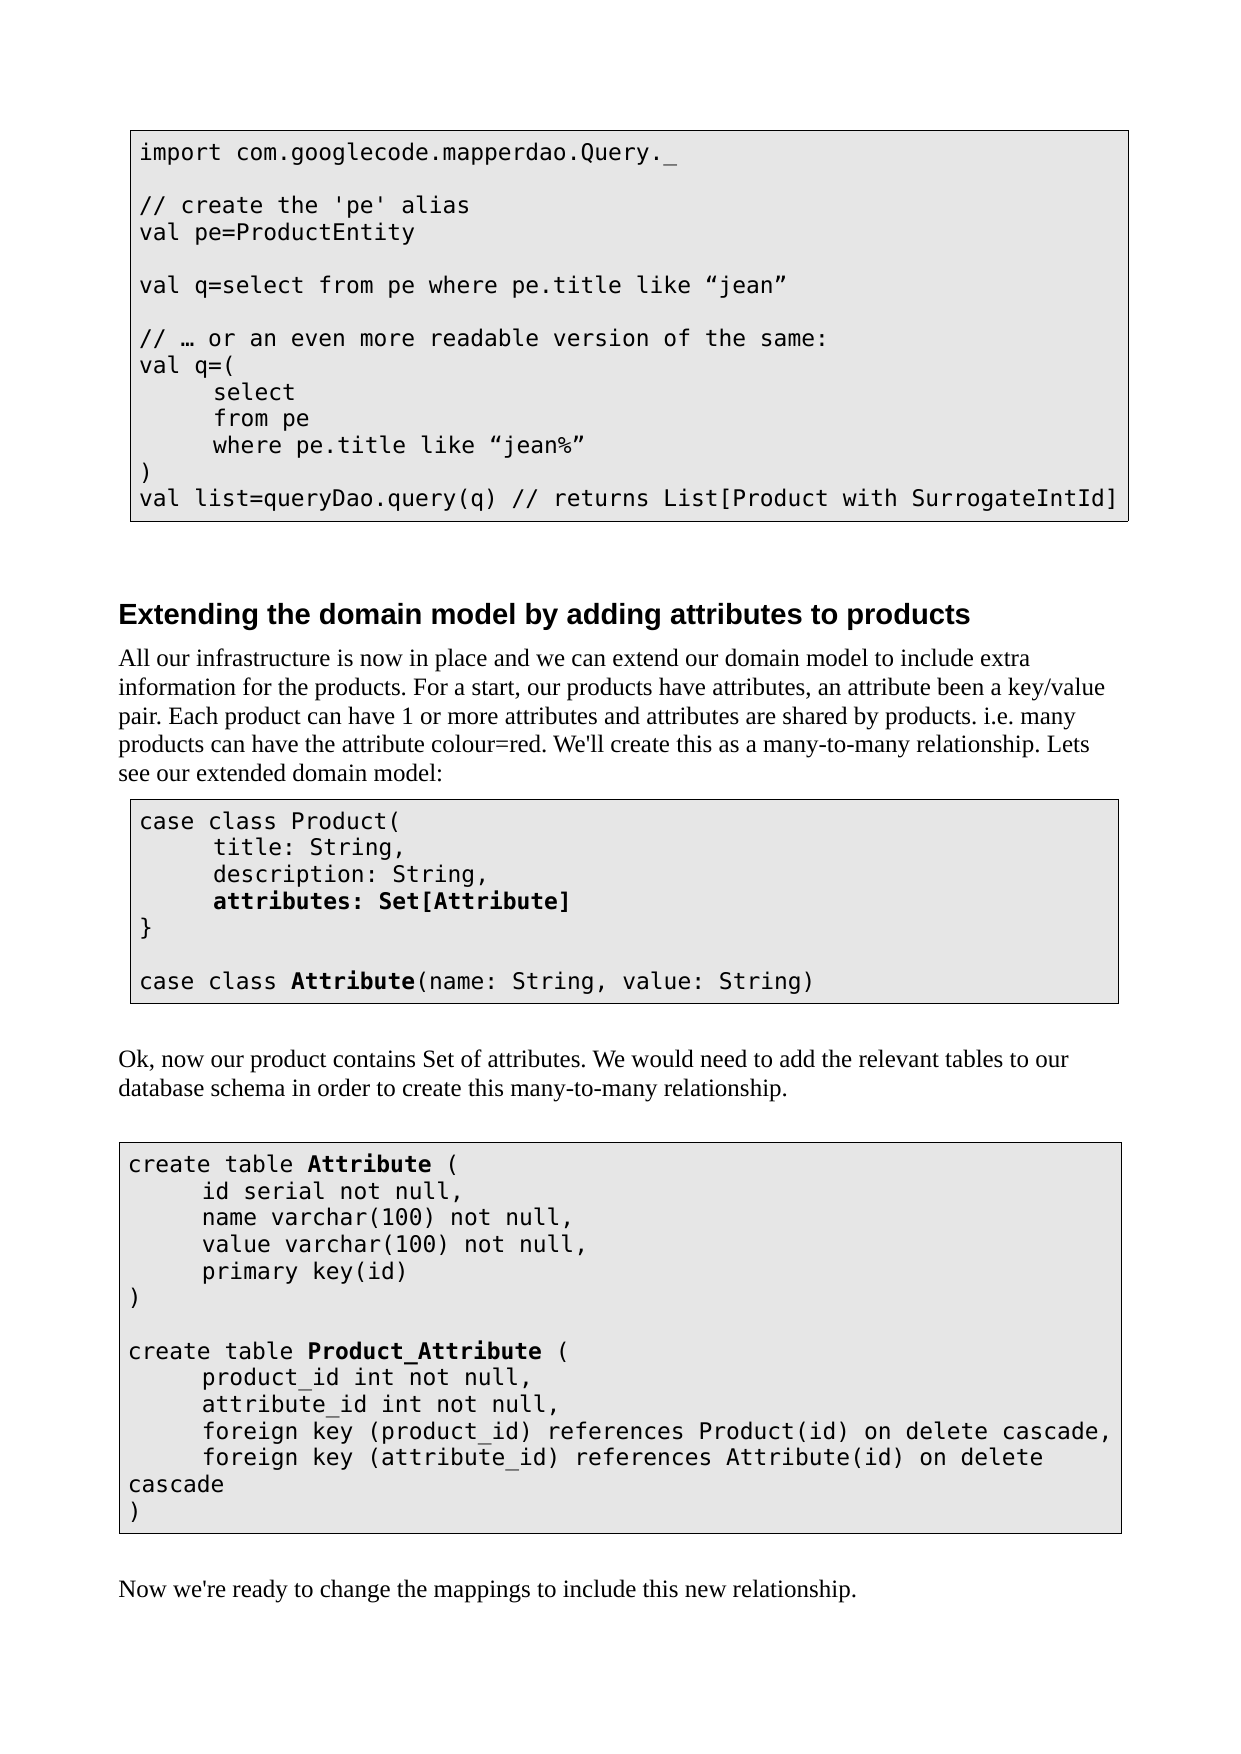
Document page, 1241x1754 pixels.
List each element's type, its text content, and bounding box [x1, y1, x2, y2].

text ) [139, 459, 1119, 486]
text create table Product_Attribute ( [128, 1338, 1113, 1364]
text All our infrastructure is now in place and we can extend our domain model to include extra information for the products. For a start, our products have attributes, an attribute been a key/value pair. Each product can have 1 or more attributes and attributes are shared by products. i.e. many products can have the attribute colour=red. We'll create this as a many-to-many relationship. Lets see our extended domain model: [118, 643, 1122, 787]
text val pe=ProductEntity [139, 219, 1119, 246]
text Now we're ready to change the mappings to include this new relationship. [118, 1574, 1122, 1603]
text primary key(id) [128, 1258, 1113, 1284]
subtitle Extending the domain model by adding attributes to products [118, 597, 1122, 631]
text where pe.title like “jean%” [139, 432, 1119, 459]
text description: String, [139, 861, 1109, 888]
text title: String, [139, 834, 1109, 861]
text case class Product( [139, 808, 1109, 834]
text } [139, 914, 1109, 941]
text create table Attribute ( [128, 1151, 1113, 1178]
text id serial not null, [128, 1178, 1113, 1204]
text foreign key (attribute_id) references Attribute(id) on delete cascade [128, 1444, 1113, 1498]
text case class Attribute(name: String, value: String) [139, 968, 1109, 994]
text val list=queryDao.query(q) // returns List[Product with SurrogateIntId] [139, 486, 1119, 512]
text val q=( [139, 352, 1119, 379]
text // create the 'pe' alias [139, 192, 1119, 219]
text value varchar(100) not null, [128, 1231, 1113, 1258]
text from pe [139, 406, 1119, 432]
text // … or an even more readable version of the same: [139, 326, 1119, 352]
text Ok, now our product contains Set of attributes. We would need to add the relevant tables to our database schema in order to create this many-to-many relationship. [118, 1044, 1122, 1102]
text name varchar(100) not null, [128, 1204, 1113, 1231]
text foreign key (product_id) references Product(id) on delete cascade, [128, 1418, 1113, 1444]
text ) [128, 1284, 1113, 1311]
text import com.googlecode.mapperdao.Query._ [139, 139, 1119, 166]
text ) [128, 1498, 1113, 1524]
text select [139, 379, 1119, 406]
text val q=select from pe where pe.title like “jean” [139, 272, 1119, 299]
text attribute_id int not null, [128, 1391, 1113, 1418]
text attributes: Set[Attribute] [139, 888, 1109, 914]
text product_id int not null, [128, 1364, 1113, 1391]
